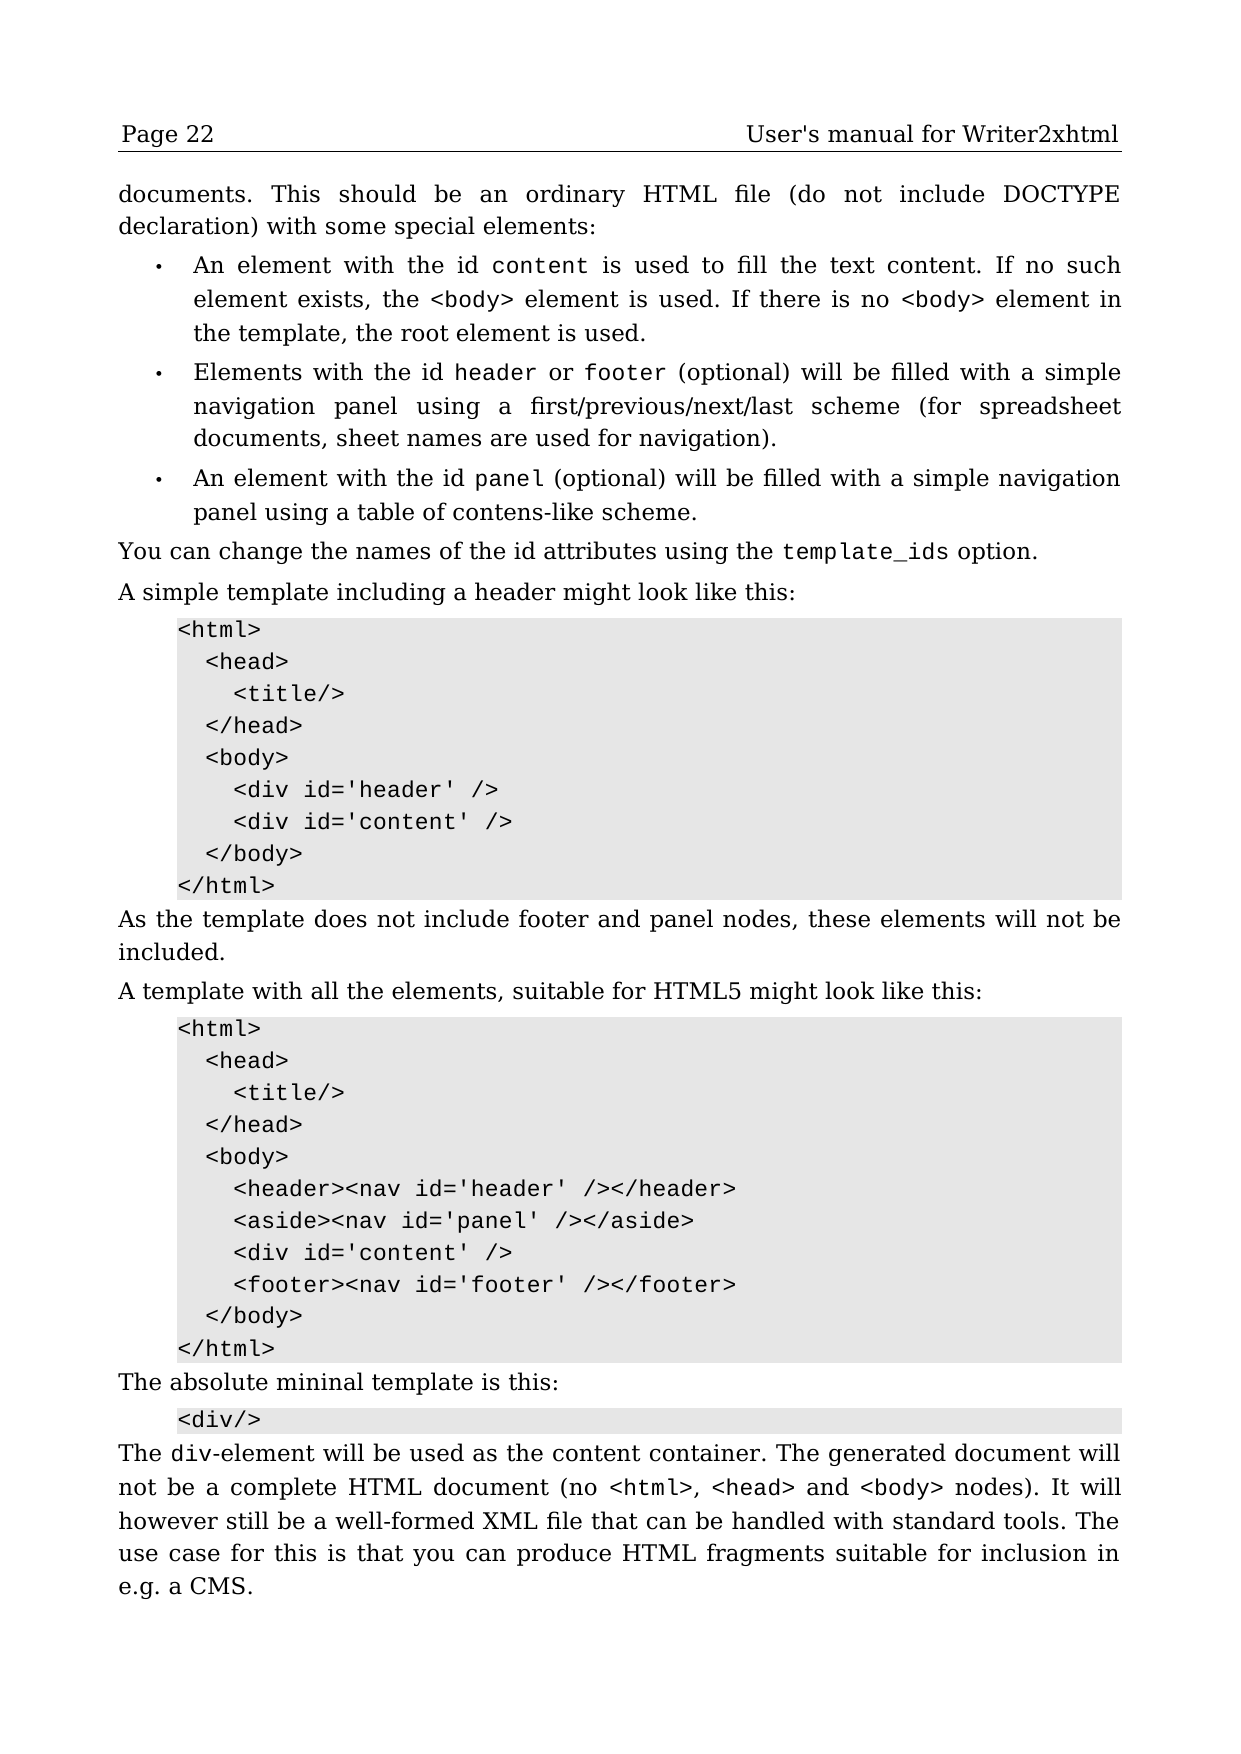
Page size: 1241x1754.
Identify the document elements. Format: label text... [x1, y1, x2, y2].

text <body> [177, 1145, 1122, 1171]
text </head> [177, 1113, 1122, 1139]
text <head> [177, 650, 1122, 676]
text <div id='content' /> [177, 810, 1122, 836]
text As the template does not include footer and panel nodes, these elements will not be included. [118, 906, 1122, 965]
list An element with the id content is used to fill the text content. If no such element exists, the <body> element is used. If there is no <body> element in the template, the root element is used. [156, 252, 1122, 347]
text <div/> [177, 1408, 1122, 1434]
text <div id='content' /> [177, 1241, 1122, 1267]
text <title/> [177, 682, 1122, 708]
text documents. This should be an ordinary HTML file (do not include DOCTYPE declaration) with some special elements: [118, 181, 1122, 240]
text <body> [177, 746, 1122, 772]
text <div id='header' /> [177, 778, 1122, 804]
text <footer><nav id='footer' /></footer> [177, 1273, 1122, 1299]
text A simple template including a header might look like this: [118, 579, 1122, 606]
text </html> [177, 874, 1122, 900]
text <header><nav id='header' /></header> [177, 1177, 1122, 1203]
text </html> [177, 1337, 1122, 1363]
text <aside><nav id='panel' /></aside> [177, 1209, 1122, 1235]
text The div-element will be used as the content container. The generated document will not be a complete HTML document (no <html>, <head> and <body> nodes). It will however still be a well-formed XML file that can be handled with standard tools. The use case for this is that you can produce HTML fragments suitable for inclusion in e.g. a CMS. [118, 1440, 1122, 1599]
text <html> [177, 618, 1122, 644]
text </body> [177, 1305, 1122, 1331]
text <head> [177, 1049, 1122, 1075]
text <html> [177, 1017, 1122, 1043]
text You can change the names of the id attributes using the template_ids option. [118, 538, 1122, 567]
text <title/> [177, 1081, 1122, 1107]
text The absolute mininal template is this: [118, 1369, 1122, 1396]
text A template with all the elements, suitable for HTML5 might look like this: [118, 978, 1122, 1005]
text </head> [177, 714, 1122, 740]
text </body> [177, 842, 1122, 868]
list An element with the id panel (optional) will be filled with a simple navigation panel using a table of contens-like scheme. [156, 465, 1122, 526]
list Elements with the id header or footer (optional) will be filled with a simple navigation panel using a first/previous/next/last scheme (for spreadsheet documents, sheet names are used for navigation). [156, 359, 1122, 452]
